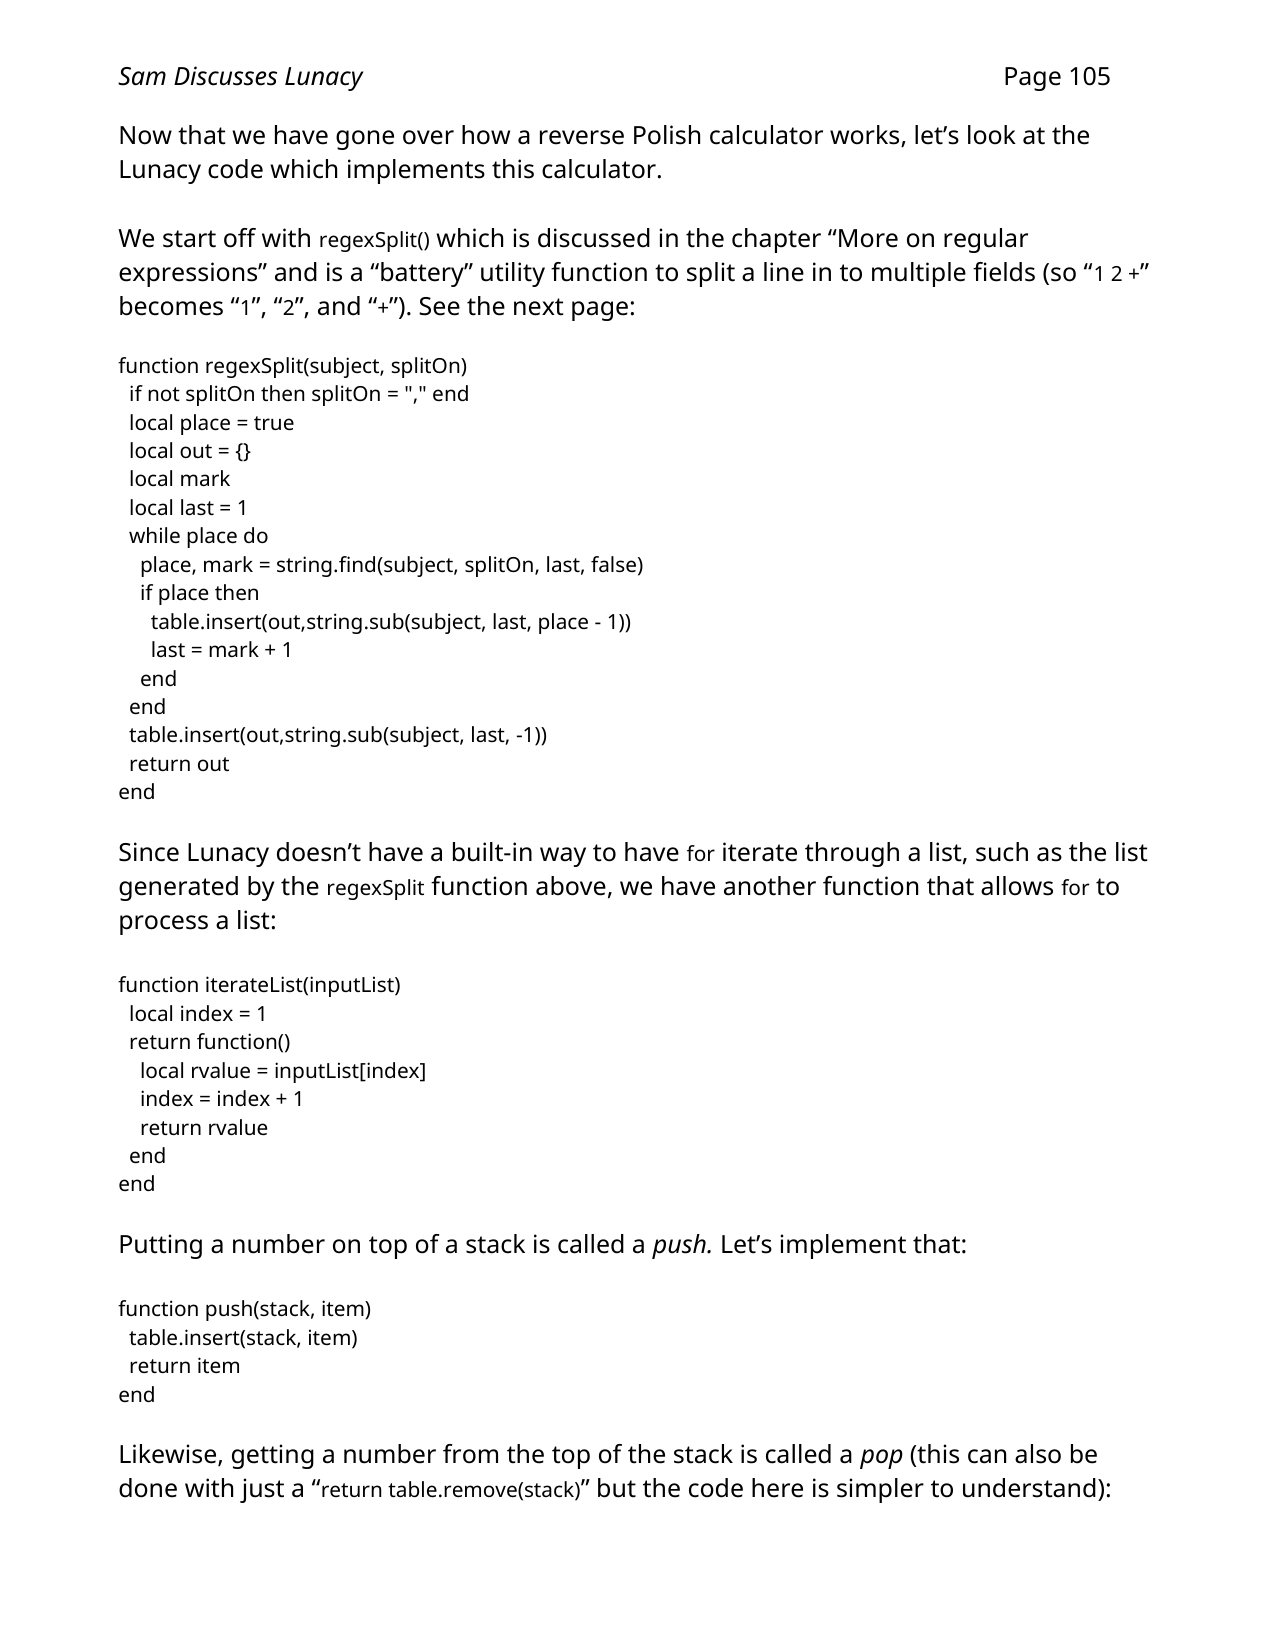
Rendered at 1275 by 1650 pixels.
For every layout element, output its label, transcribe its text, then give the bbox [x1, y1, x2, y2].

text place, mark = string.find(subject, splitOn, last, false) [118, 550, 1157, 578]
text last = mark + 1 [118, 635, 1157, 664]
text table.insert(out,string.sub(subject, last, place - 1)) [118, 607, 1157, 635]
text return out [118, 749, 1157, 777]
text Now that we have gone over how a reverse Polish calculator works, let’s look at the Lunacy code which implements this calculator. [118, 118, 1157, 186]
text end [118, 777, 1157, 806]
text end [118, 1169, 1157, 1198]
text index = index + 1 [118, 1084, 1157, 1113]
text Putting a number on top of a stack is called a push. Let’s implement that: [118, 1226, 1157, 1261]
text return rvalue [118, 1113, 1157, 1141]
text return item [118, 1351, 1157, 1380]
text function regexSplit(subject, splitOn) [118, 351, 1157, 379]
text if place then [118, 578, 1157, 607]
text end [118, 1380, 1157, 1408]
text function iterateList(inputList) [118, 971, 1157, 999]
text local mark [118, 464, 1157, 493]
text Since Lunacy doesn’t have a built-in way to have for iterate through a list, such as the list generated by the regexSplit function above, we have another function that allows for to process a list: [118, 834, 1157, 936]
text end [118, 1141, 1157, 1169]
text local place = true [118, 408, 1157, 436]
text if not splitOn then splitOn = "," end [118, 379, 1157, 408]
text table.insert(stack, item) [118, 1323, 1157, 1351]
text return function() [118, 1027, 1157, 1056]
text Likewise, getting a number from the top of the stack is called a pop (this can also be done with just a “return table.remove(stack)” but the code here is simpler to understand): [118, 1437, 1157, 1505]
text while place do [118, 521, 1157, 550]
text table.insert(out,string.sub(subject, last, -1)) [118, 721, 1157, 749]
text end [118, 692, 1157, 721]
text function push(stack, item) [118, 1294, 1157, 1323]
text local out = {} [118, 436, 1157, 464]
text local rvalue = inputList[index] [118, 1056, 1157, 1084]
text local index = 1 [118, 999, 1157, 1027]
text We start off with regexSplit() which is discussed in the chapter “More on regular expressions” and is a “battery” utility function to split a line in to multiple fields (so “1 2 +” becomes “1”, “2”, and “+”). See the next page: [118, 220, 1157, 322]
text end [118, 664, 1157, 692]
text local last = 1 [118, 493, 1157, 521]
